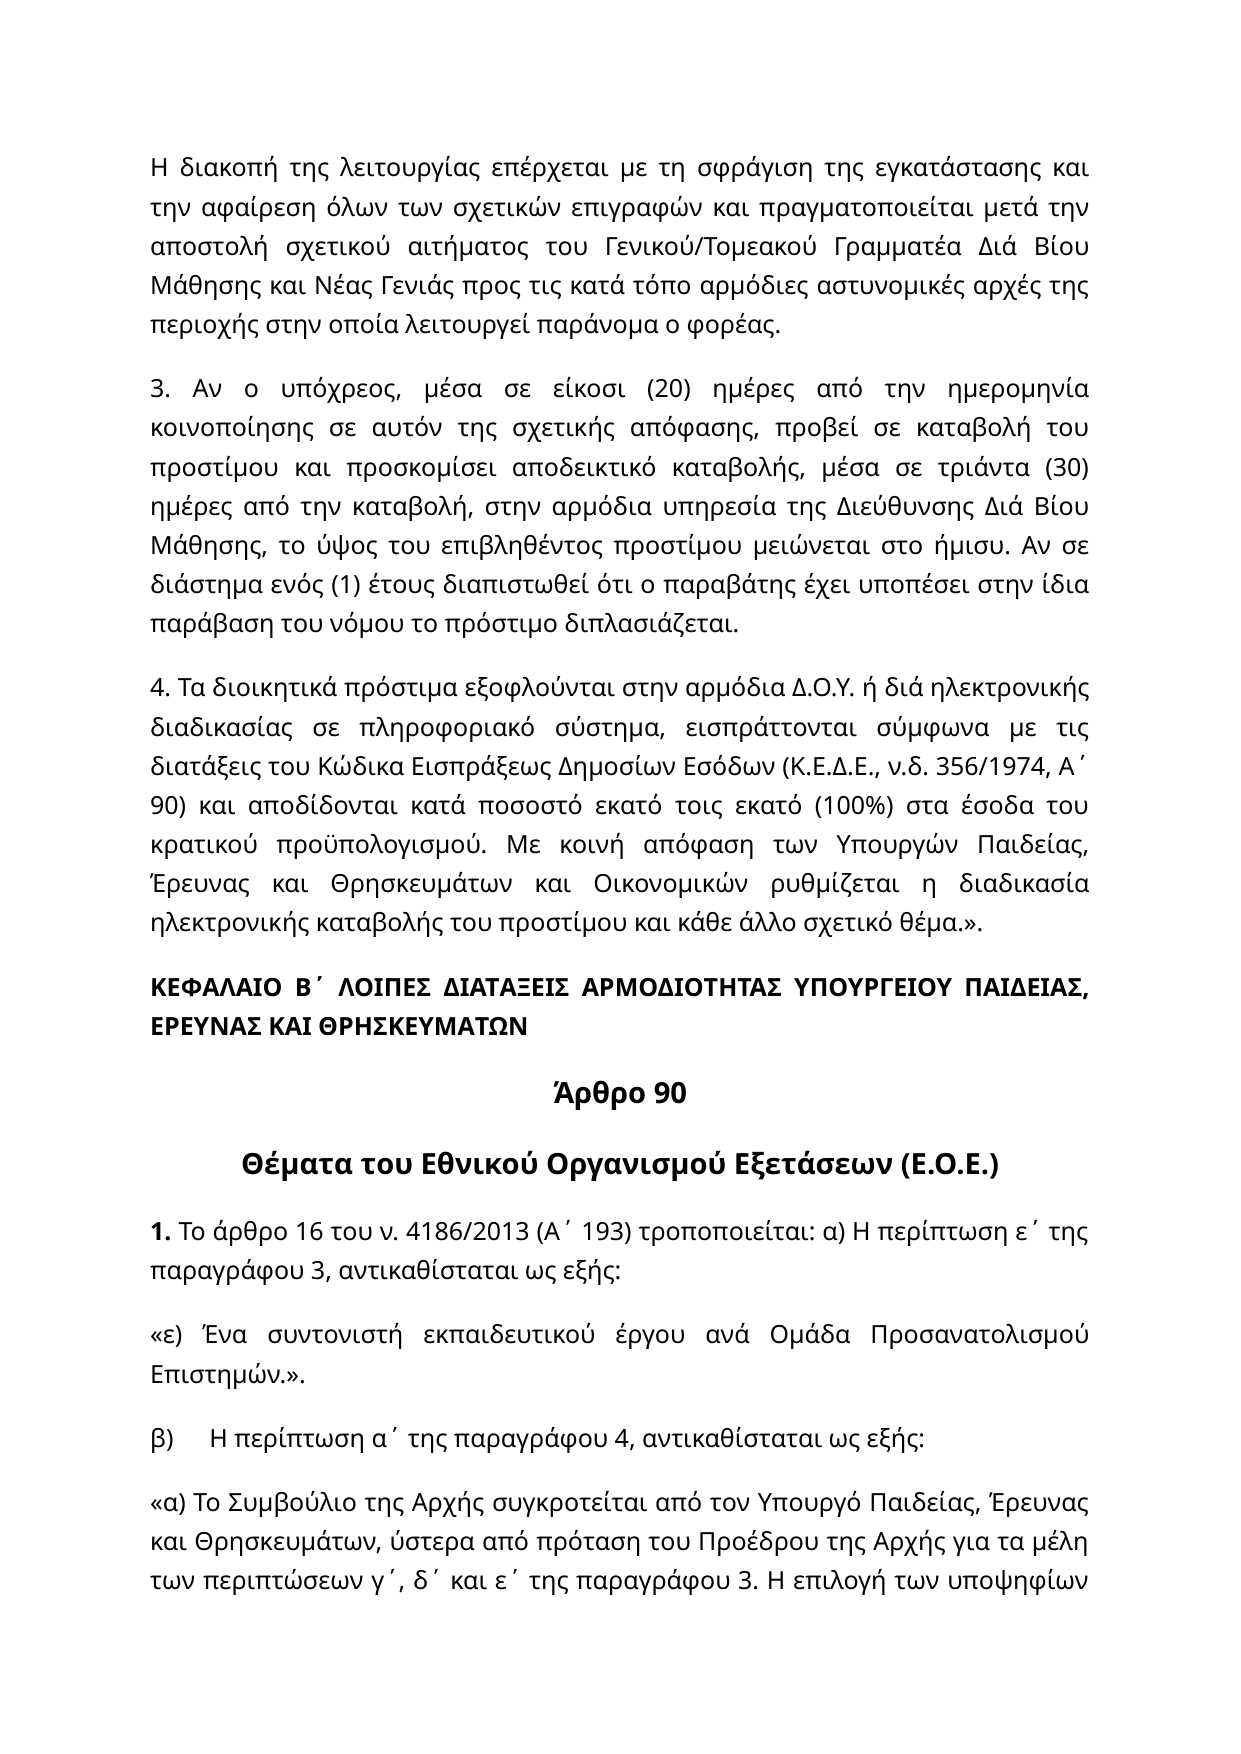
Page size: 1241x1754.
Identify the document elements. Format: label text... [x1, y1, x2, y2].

subtitle Θέματα του Εθνικού Οργανισμού Εξετάσεων (Ε.Ο.Ε.) [150, 1143, 1090, 1183]
subtitle Άρθρο 90 [150, 1072, 1090, 1112]
text «α) Το Συμβούλιο της Αρχής συγκροτείται από τον Υπουργό Παιδείας, Έρευνας και Θρησκευμάτων, ύστερα από πρόταση του Προέδρου της Αρχής για τα μέλη των περιπτώσεων γ΄, δ΄ και ε΄ της παραγράφου 3. Η επιλογή των υποψηφίων [150, 1484, 1090, 1597]
text «ε) Ένα συντονιστή εκπαιδευτικού έργου ανά Ομάδα Προσανατολισμού Επιστημών.». [150, 1317, 1090, 1390]
text ΚΕΦAΛΑΙΟ Β΄ ΛΟΙΠΕΣ ΔΙΑΤAΞΕΙΣ ΑΡΜΟΔΙOΤΗΤΑΣ ΥΠΟΥΡΓΕIΟΥ ΠΑΙΔΕIΑΣ, EΡΕΥΝΑΣ ΚΑΙ ΘΡΗΣΚΕΥΜAΤΩΝ [150, 969, 1090, 1042]
text 4. Τα διοικητικά πρόστιμα εξοφλούνται στην αρμόδια Δ.Ο.Υ. ή διά ηλεκτρονικής διαδικασίας σε πληροφοριακό σύστημα, εισπράττονται σύμφωνα με τις διατάξεις του Κώδικα Εισπράξεως Δημοσίων Εσόδων (Κ.Ε.Δ.Ε., ν.δ. 356/1974, Α΄ 90) και αποδίδονται κατά ποσοστό εκατό τοις εκατό (100%) στα έσοδα του κρατικού προϋπολογισμού. Με κοινή απόφαση των Υπουργών Παιδείας, Έρευνας και Θρησκευμάτων και Οικονομικών ρυθμίζεται η διαδικασία ηλεκτρονικής καταβολής του προστίμου και κάθε άλλο σχετικό θέμα.». [150, 670, 1090, 939]
text 1. Το άρθρο 16 του ν. 4186/2013 (Α΄ 193) τροποποιείται: α) Η περίπτωση ε΄ της παραγράφου 3, αντικαθίσταται ως εξής: [150, 1214, 1090, 1287]
text Η διακοπή της λειτουργίας επέρχεται με τη σφράγιση της εγκατάστασης και την αφαίρεση όλων των σχετικών επιγραφών και πραγματοποιείται μετά την αποστολή σχετικού αιτήματος του Γενικού/Τομεακού Γραμματέα Διά Βίου Μάθησης και Νέας Γενιάς προς τις κατά τόπο αρμόδιες αστυνομικές αρχές της περιοχής στην οποία λειτουργεί παράνομα ο φορέας. [150, 150, 1090, 341]
list β) Η περίπτωση α΄ της παραγράφου 4, αντικαθίσταται ως εξής: [150, 1420, 1090, 1454]
text 3. Αν ο υπόχρεος, μέσα σε είκοσι (20) ημέρες από την ημερομηνία κοινοποίησης σε αυτόν της σχετικής απόφασης, προβεί σε καταβολή του προστίμου και προσκομίσει αποδεικτικό καταβολής, μέσα σε τριάντα (30) ημέρες από την καταβολή, στην αρμόδια υπηρεσία της Διεύθυνσης Διά Βίου Μάθησης, το ύψος του επιβληθέντος προστίμου μειώνεται στο ήμισυ. Αν σε διάστημα ενός (1) έτους διαπιστωθεί ότι ο παραβάτης έχει υποπέσει στην ίδια παράβαση του νόμου το πρόστιμο διπλασιάζεται. [150, 371, 1090, 640]
